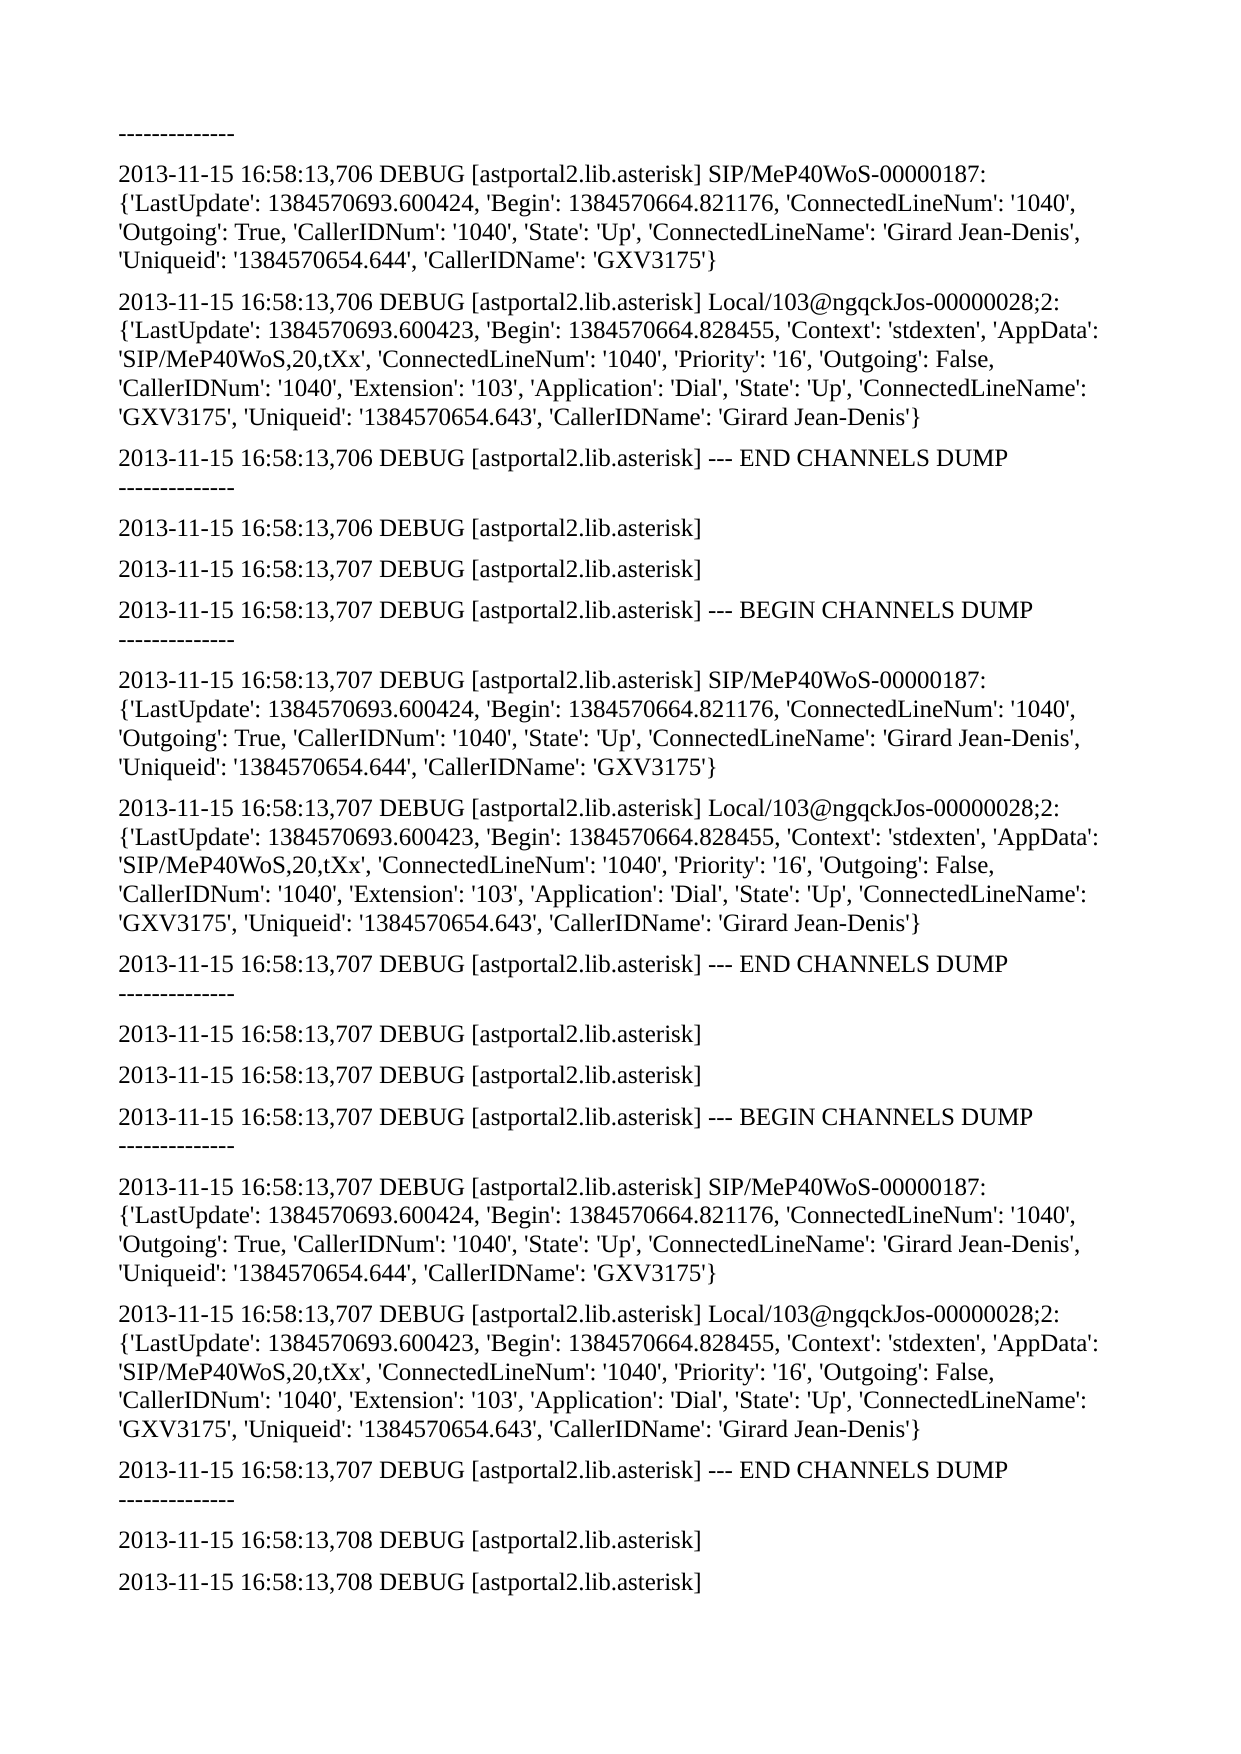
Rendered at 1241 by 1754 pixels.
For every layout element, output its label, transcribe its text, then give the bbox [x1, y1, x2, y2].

text 2013-11-15 16:58:13,707 DEBUG [astportal2.lib.asterisk] SIP/MeP40WoS-00000187: {'LastUpdate': 1384570693.600424, 'Begin': 1384570664.821176, 'ConnectedLineNum': '1040', 'Outgoing': True, 'CallerIDNum': '1040', 'State': 'Up', 'ConnectedLineName': 'Girard Jean-Denis', 'Uniqueid': '1384570654.644', 'CallerIDName': 'GXV3175'} [118, 1172, 1122, 1287]
text 2013-11-15 16:58:13,707 DEBUG [astportal2.lib.asterisk] [118, 1061, 1122, 1089]
text 2013-11-15 16:58:13,707 DEBUG [astportal2.lib.asterisk] Local/103@ngqckJos-00000028;2: {'LastUpdate': 1384570693.600423, 'Begin': 1384570664.828455, 'Context': 'stdexten', 'AppData': 'SIP/MeP40WoS,20,tXx', 'ConnectedLineNum': '1040', 'Priority': '16', 'Outgoing': False, 'CallerIDNum': '1040', 'Extension': '103', 'Application': 'Dial', 'State': 'Up', 'ConnectedLineName': 'GXV3175', 'Uniqueid': '1384570654.643', 'CallerIDName': 'Girard Jean-Denis'} [118, 793, 1122, 937]
text 2013-11-15 16:58:13,707 DEBUG [astportal2.lib.asterisk] Local/103@ngqckJos-00000028;2: {'LastUpdate': 1384570693.600423, 'Begin': 1384570664.828455, 'Context': 'stdexten', 'AppData': 'SIP/MeP40WoS,20,tXx', 'ConnectedLineNum': '1040', 'Priority': '16', 'Outgoing': False, 'CallerIDNum': '1040', 'Extension': '103', 'Application': 'Dial', 'State': 'Up', 'ConnectedLineName': 'GXV3175', 'Uniqueid': '1384570654.643', 'CallerIDName': 'Girard Jean-Denis'} [118, 1299, 1122, 1443]
text 2013-11-15 16:58:13,707 DEBUG [astportal2.lib.asterisk] --- BEGIN CHANNELS DUMP -------------- [118, 596, 1122, 653]
text 2013-11-15 16:58:13,708 DEBUG [astportal2.lib.asterisk] [118, 1567, 1122, 1596]
text 2013-11-15 16:58:13,707 DEBUG [astportal2.lib.asterisk] --- END CHANNELS DUMP -------------- [118, 1456, 1122, 1513]
text 2013-11-15 16:58:13,706 DEBUG [astportal2.lib.asterisk] [118, 513, 1122, 542]
text 2013-11-15 16:58:13,708 DEBUG [astportal2.lib.asterisk] [118, 1526, 1122, 1554]
text 2013-11-15 16:58:13,706 DEBUG [astportal2.lib.asterisk] SIP/MeP40WoS-00000187: {'LastUpdate': 1384570693.600424, 'Begin': 1384570664.821176, 'ConnectedLineNum': '1040', 'Outgoing': True, 'CallerIDNum': '1040', 'State': 'Up', 'ConnectedLineName': 'Girard Jean-Denis', 'Uniqueid': '1384570654.644', 'CallerIDName': 'GXV3175'} [118, 159, 1122, 274]
text 2013-11-15 16:58:13,707 DEBUG [astportal2.lib.asterisk] [118, 554, 1122, 583]
text 2013-11-15 16:58:13,707 DEBUG [astportal2.lib.asterisk] --- BEGIN CHANNELS DUMP -------------- [118, 1102, 1122, 1159]
text 2013-11-15 16:58:13,706 DEBUG [astportal2.lib.asterisk] Local/103@ngqckJos-00000028;2: {'LastUpdate': 1384570693.600423, 'Begin': 1384570664.828455, 'Context': 'stdexten', 'AppData': 'SIP/MeP40WoS,20,tXx', 'ConnectedLineNum': '1040', 'Priority': '16', 'Outgoing': False, 'CallerIDNum': '1040', 'Extension': '103', 'Application': 'Dial', 'State': 'Up', 'ConnectedLineName': 'GXV3175', 'Uniqueid': '1384570654.643', 'CallerIDName': 'Girard Jean-Denis'} [118, 287, 1122, 431]
text [118, 118, 1122, 147]
text 2013-11-15 16:58:13,707 DEBUG [astportal2.lib.asterisk] [118, 1019, 1122, 1048]
text 2013-11-15 16:58:13,707 DEBUG [astportal2.lib.asterisk] SIP/MeP40WoS-00000187: {'LastUpdate': 1384570693.600424, 'Begin': 1384570664.821176, 'ConnectedLineNum': '1040', 'Outgoing': True, 'CallerIDNum': '1040', 'State': 'Up', 'ConnectedLineName': 'Girard Jean-Denis', 'Uniqueid': '1384570654.644', 'CallerIDName': 'GXV3175'} [118, 666, 1122, 781]
text 2013-11-15 16:58:13,706 DEBUG [astportal2.lib.asterisk] --- END CHANNELS DUMP -------------- [118, 443, 1122, 501]
text 2013-11-15 16:58:13,707 DEBUG [astportal2.lib.asterisk] --- END CHANNELS DUMP -------------- [118, 949, 1122, 1007]
